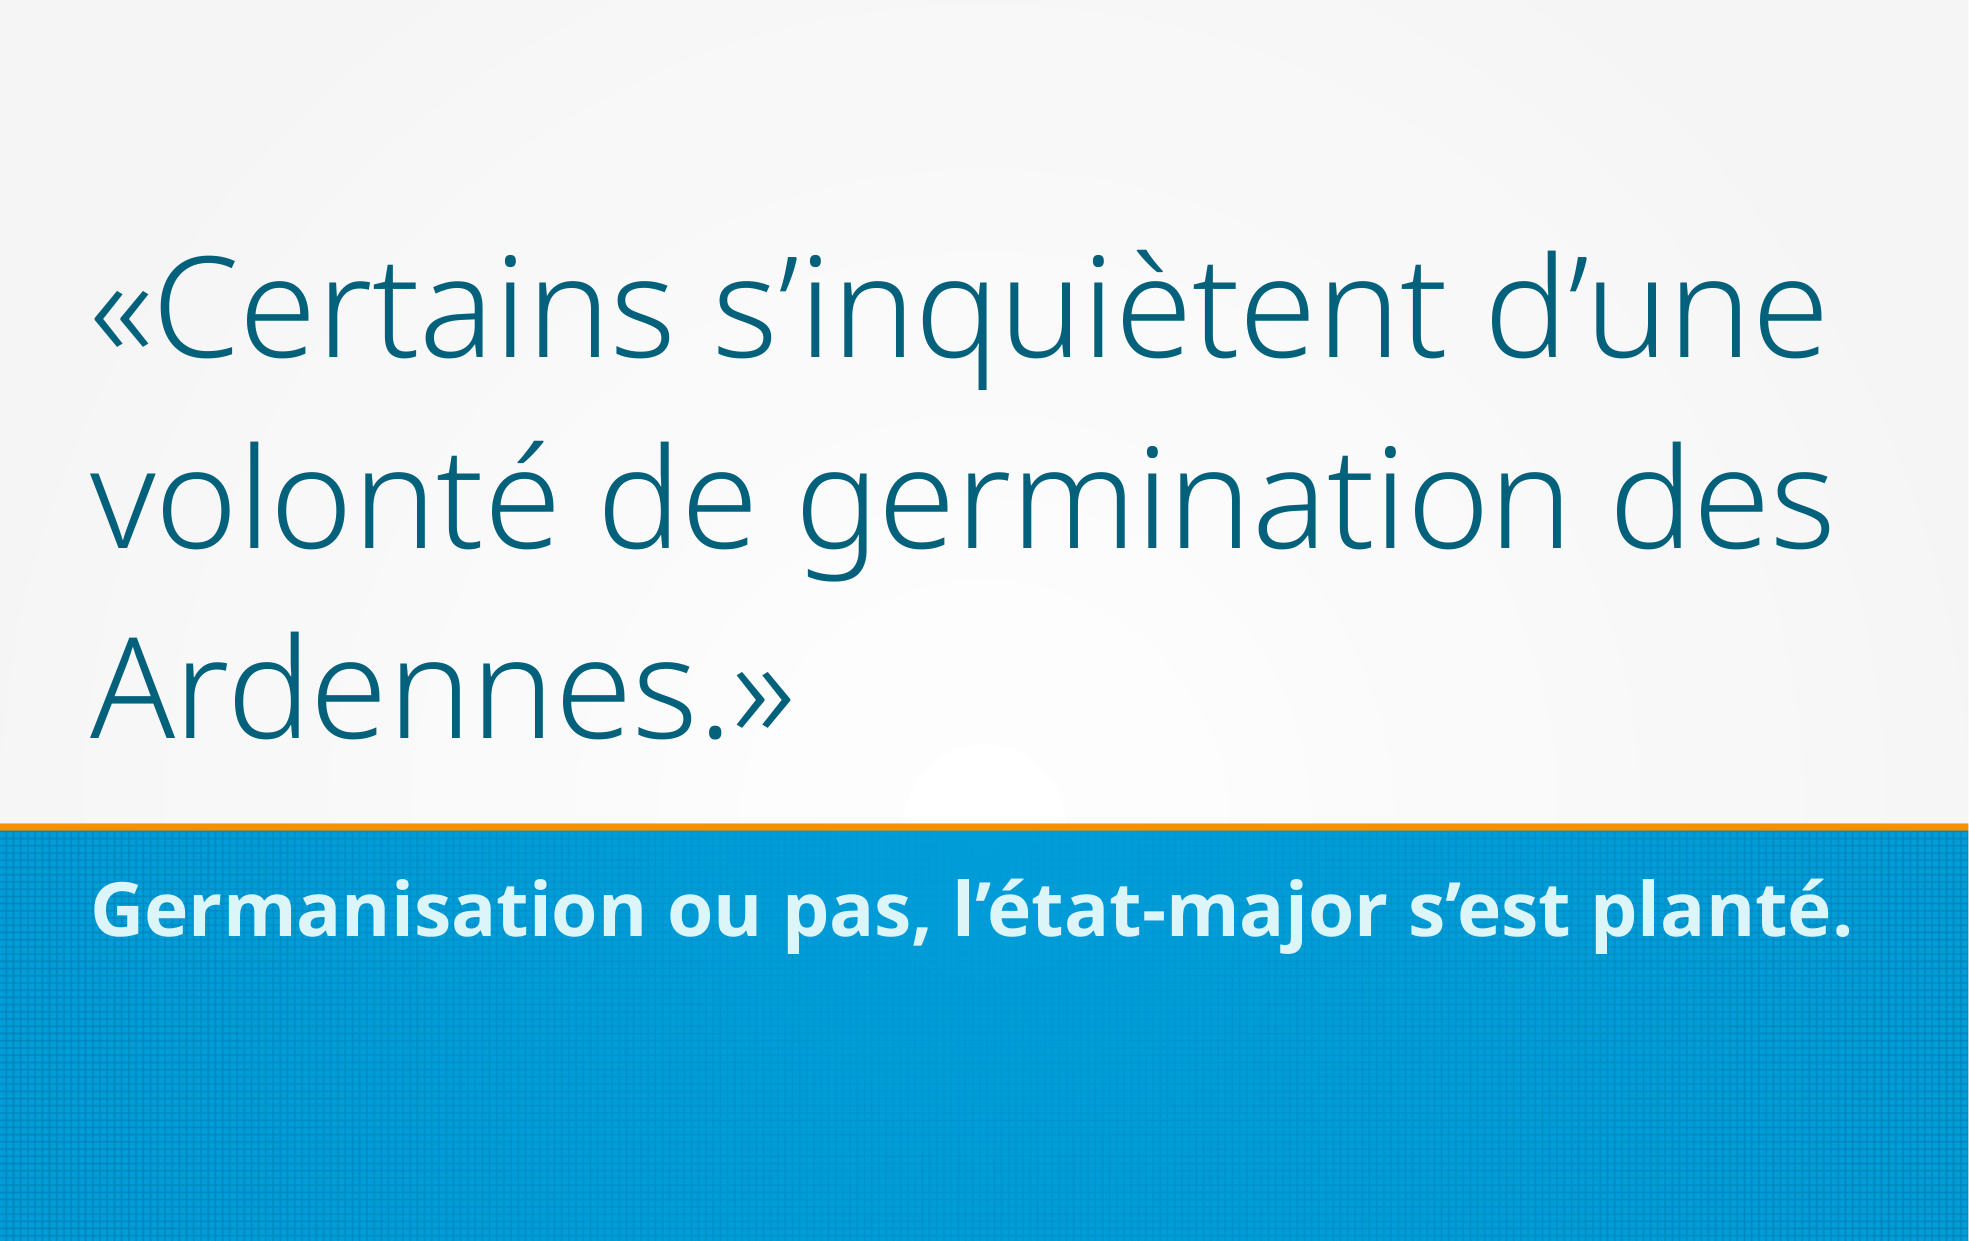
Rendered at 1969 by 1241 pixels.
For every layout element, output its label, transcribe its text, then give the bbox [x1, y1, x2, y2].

subtitle Germanisation ou pas, l’état-major s’est planté. [90, 855, 1861, 1111]
picture [0, 0, 1969, 830]
title «Certains s’inquiètent d’une volonté de germination des Ardennes.» [90, 49, 1862, 781]
